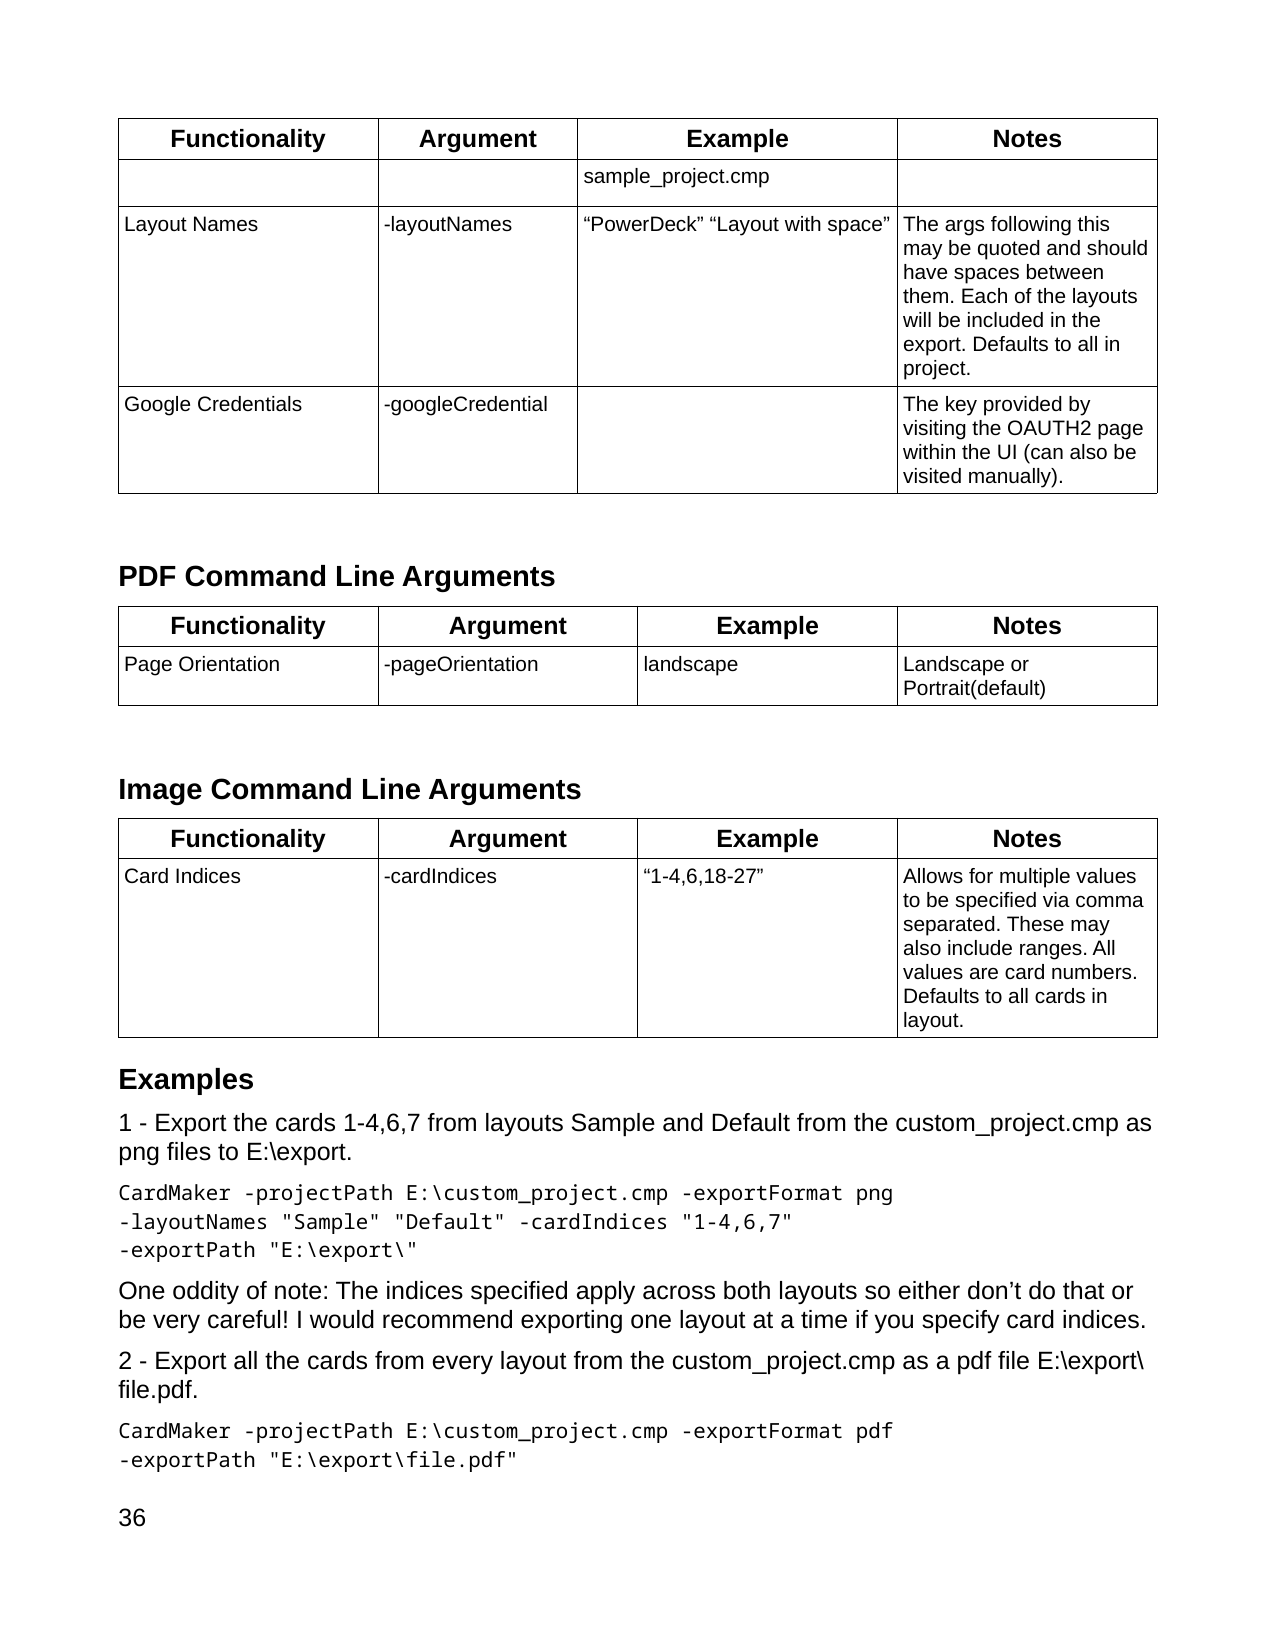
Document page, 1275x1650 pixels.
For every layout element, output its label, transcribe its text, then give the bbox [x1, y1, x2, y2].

table_header Argument [379, 607, 637, 646]
table_header Argument [379, 819, 637, 858]
table_cell Google Credentials [119, 387, 378, 493]
table_cell “1-4,6,18-27” [638, 859, 897, 1037]
table_cell -layoutNames [379, 207, 577, 386]
subtitle Examples [118, 1062, 1157, 1096]
table_cell landscape [638, 647, 897, 705]
table_header Notes [898, 607, 1157, 646]
table_header Example [638, 819, 897, 858]
table_cell sample_project.cmp [578, 160, 897, 206]
table_cell The key provided by visiting the OAUTH2 page within the UI (can also be visited manually). [898, 387, 1157, 493]
text 1 - Export the cards 1-4,6,7 from layouts Sample and Default from the custom_project.cmp as png files to E:\export. [118, 1108, 1157, 1166]
table_header Notes [898, 119, 1157, 158]
table_header Example [578, 119, 897, 158]
text One oddity of note: The indices specified apply across both layouts so either don’t do that or be very careful! I would recommend exporting one layout at a time if you specify card indices. [118, 1276, 1157, 1334]
table_header Functionality [119, 819, 378, 858]
table_cell [898, 160, 1157, 206]
table_header Functionality [119, 607, 378, 646]
table_header Functionality [119, 119, 378, 158]
table_cell [119, 160, 378, 206]
table_cell Card Indices [119, 859, 378, 1037]
table_cell [379, 160, 577, 206]
subtitle Image Command Line Arguments [118, 772, 1157, 805]
table_cell “PowerDeck” “Layout with space” [578, 207, 897, 386]
table_cell Landscape or Portrait(default) [898, 647, 1157, 705]
text 2 - Export all the cards from every layout from the custom_project.cmp as a pdf file E:\export\file.pdf. [118, 1346, 1157, 1404]
table_cell -googleCredential [379, 387, 577, 493]
table_header Notes [898, 819, 1157, 858]
subtitle PDF Command Line Arguments [118, 559, 1157, 593]
table_cell [578, 387, 897, 493]
table_cell Layout Names [119, 207, 378, 386]
table_cell The args following this may be quoted and should have spaces between them. Each of the layouts will be included in the export. Defaults to all in project. [898, 207, 1157, 386]
table_header Example [638, 607, 897, 646]
table_cell Page Orientation [119, 647, 378, 705]
table_cell Allows for multiple values to be specified via comma separated. These may also include ranges. All values are card numbers. Defaults to all cards in layout. [898, 859, 1157, 1037]
text CardMaker -projectPath E:\custom_project.cmp -exportFormat png -layoutNames "Sample" "Default" -cardIndices "1-4,6,7" -exportPath "E:\export\" [118, 1178, 1157, 1264]
table_cell -pageOrientation [379, 647, 637, 705]
table_header Argument [379, 119, 577, 158]
table_cell -cardIndices [379, 859, 637, 1037]
text CardMaker -projectPath E:\custom_project.cmp -exportFormat pdf -exportPath "E:\export\file.pdf" [118, 1416, 1157, 1473]
